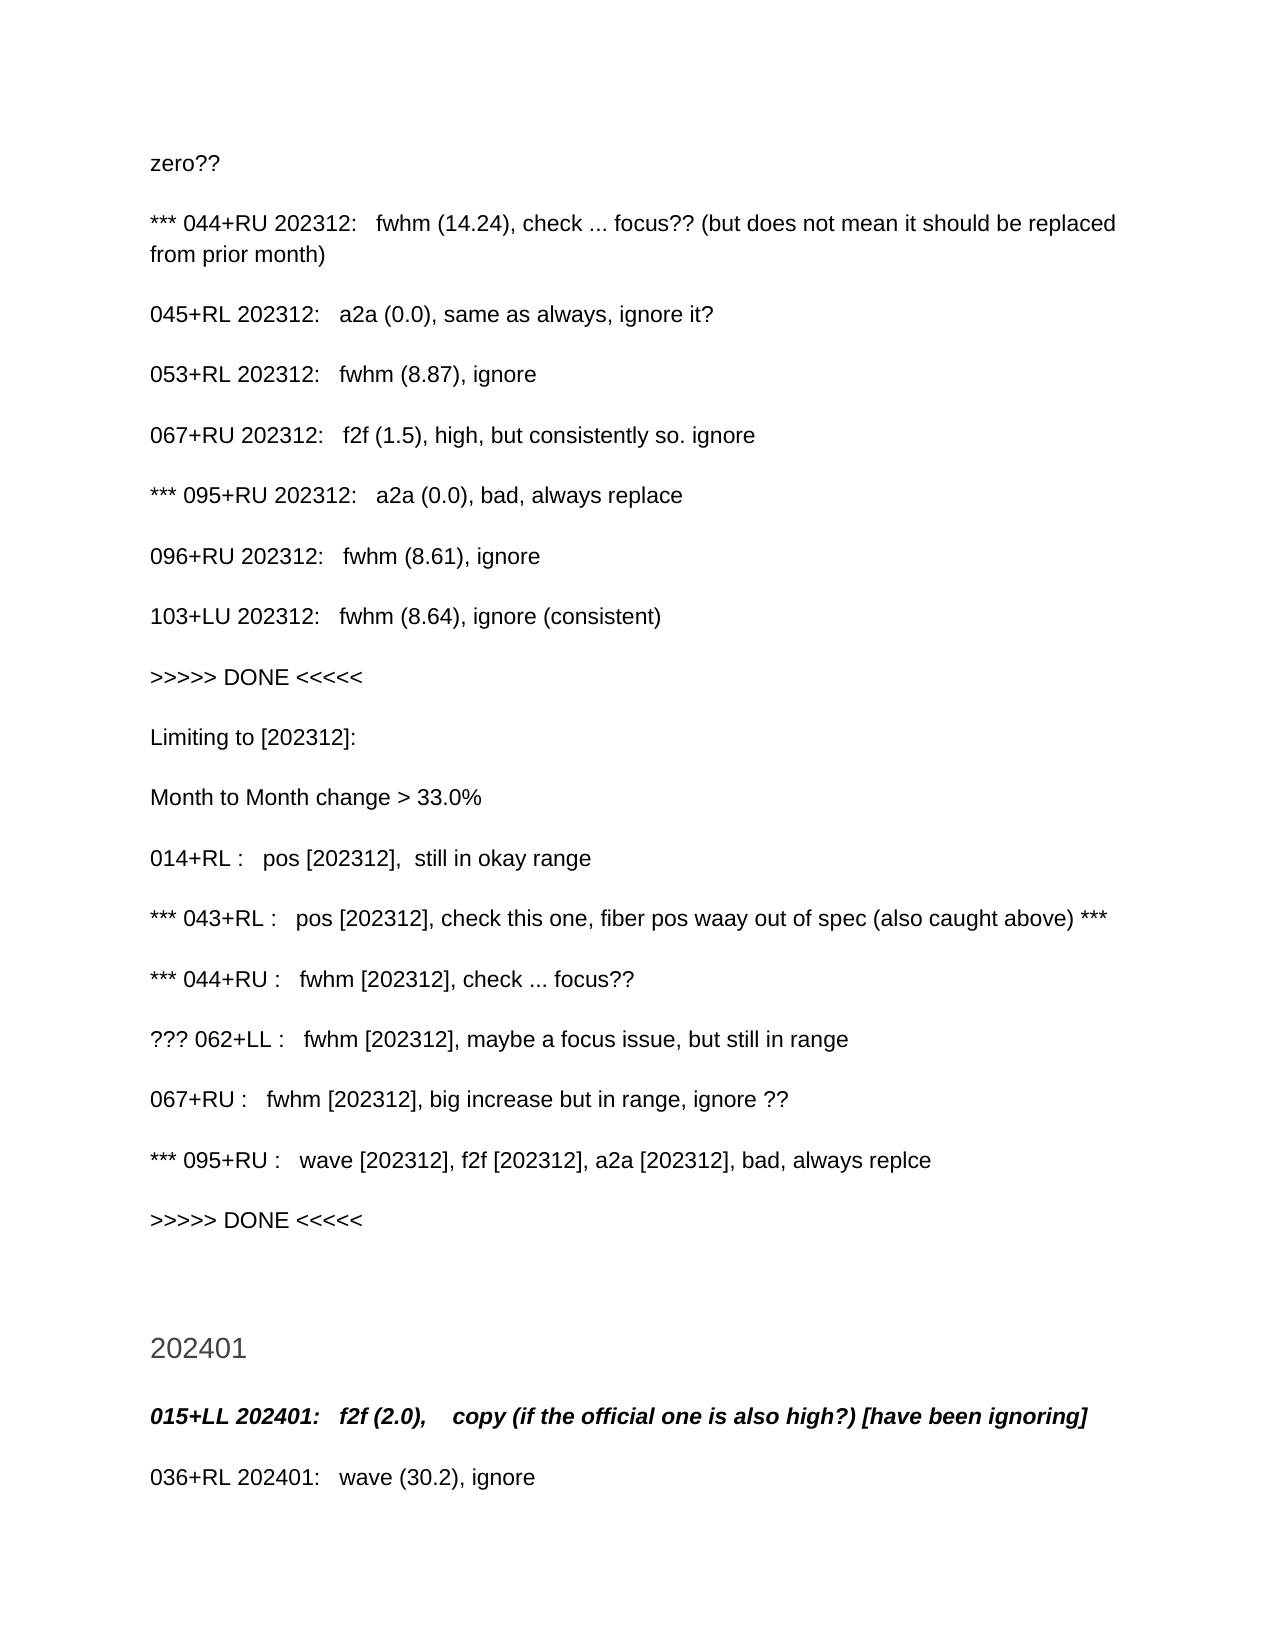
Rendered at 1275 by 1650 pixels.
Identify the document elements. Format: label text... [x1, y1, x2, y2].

text >>>>> DONE <<<<< [150, 663, 1125, 690]
text *** 095+RU : wave [202312], f2f [202312], a2a [202312], bad, always replce [150, 1147, 1125, 1173]
text 096+RU 202312: fwhm (8.61), ignore [150, 543, 1125, 569]
text 015+LL 202401: f2f (2.0), copy (if the official one is also high?) [have been ignoring] [150, 1403, 1125, 1430]
text >>>>> DONE <<<<< [150, 1207, 1125, 1234]
text *** 043+RL : pos [202312], check this one, fiber pos waay out of spec (also caught above) *** [150, 905, 1125, 932]
text 014+RL : pos [202312], still in okay range [150, 845, 1125, 871]
text *** 095+RU 202312: a2a (0.0), bad, always replace [150, 482, 1125, 509]
text 067+RU : fwhm [202312], big increase but in range, ignore ?? [150, 1086, 1125, 1113]
text ??? 062+LL : fwhm [202312], maybe a focus issue, but still in range [150, 1026, 1125, 1052]
text zero?? [150, 150, 1125, 176]
text 045+RL 202312: a2a (0.0), same as always, ignore it? [150, 301, 1125, 327]
text 036+RL 202401: wave (30.2), ignore [150, 1464, 1125, 1490]
text Month to Month change > 33.0% [150, 784, 1125, 811]
text 103+LU 202312: fwhm (8.64), ignore (consistent) [150, 603, 1125, 629]
text Limiting to [202312]: [150, 724, 1125, 750]
text 067+RU 202312: f2f (1.5), high, but consistently so. ignore [150, 422, 1125, 448]
text *** 044+RU 202312: fwhm (14.24), check ... focus?? (but does not mean it should be replaced from prior month) [150, 210, 1125, 267]
text *** 044+RU : fwhm [202312], check ... focus?? [150, 966, 1125, 992]
text 053+RL 202312: fwhm (8.87), ignore [150, 361, 1125, 388]
subtitle 202401 [150, 1331, 1125, 1365]
